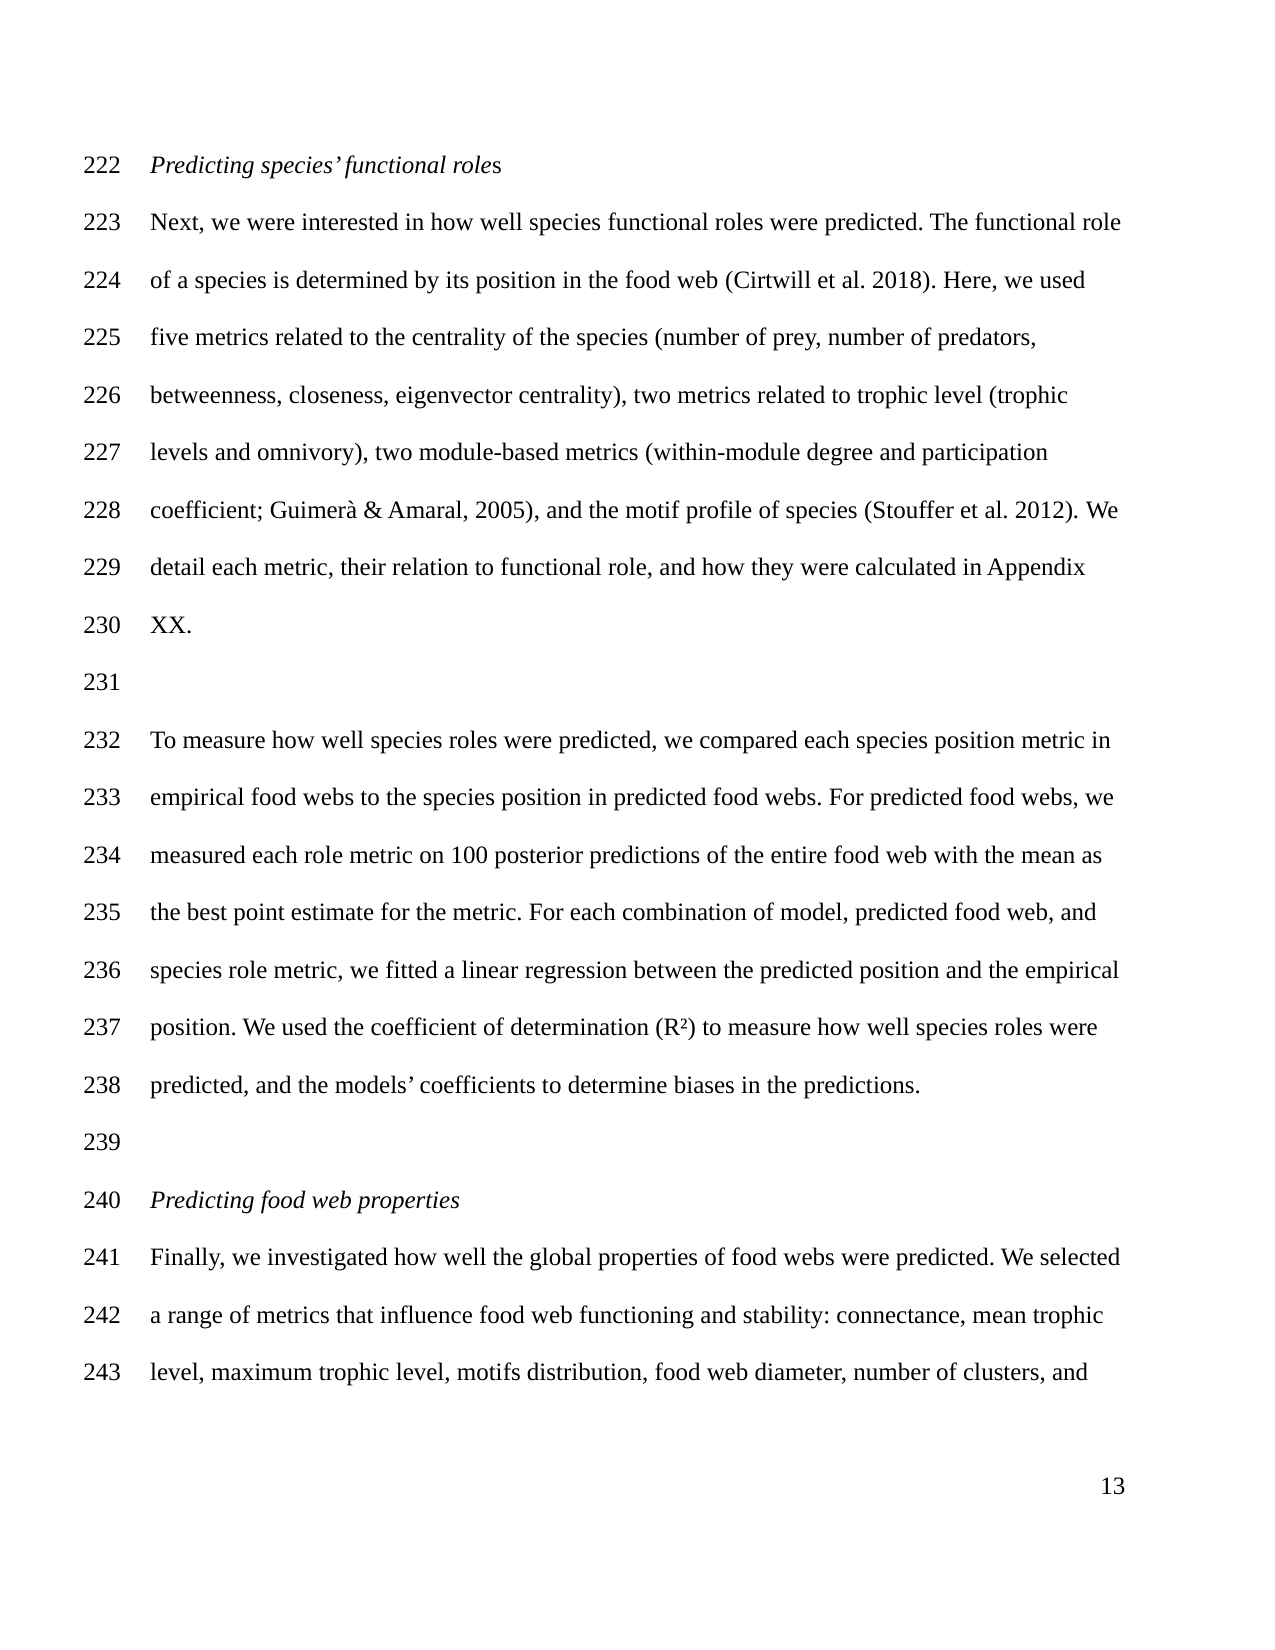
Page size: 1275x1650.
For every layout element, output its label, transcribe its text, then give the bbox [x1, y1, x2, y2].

text Predicting food web properties [150, 1185, 1125, 1214]
text Predicting species’ functional roles [150, 150, 1125, 179]
text To measure how well species roles were predicted, we compared each species position metric in empirical food webs to the species position in predicted food webs. For predicted food webs, we measured each role metric on 100 posterior predictions of the entire food web with the mean as the best point estimate for the metric. For each combination of model, predicted food web, and species role metric, we fitted a linear regression between the predicted position and the empirical position. We used the coefficient of determination (R²) to measure how well species roles were predicted, and the models’ coefficients to determine biases in the predictions. [150, 725, 1125, 1099]
text Next, we were interested in how well species functional roles were predicted. The functional role of a species is determined by its position in the food web (Cirtwill et al. 2018). Here, we used five metrics related to the centrality of the species (number of prey, number of predators, betweenness, closeness, eigenvector centrality), two metrics related to trophic level (trophic levels and omnivory), two module-based metrics (within-module degree and participation coefficient; Guimerà & Amaral, 2005), and the motif profile of species (Stouffer et al. 2012). We detail each metric, their relation to functional role, and how they were calculated in Appendix XX. [150, 207, 1125, 639]
text Finally, we investigated how well the global properties of food webs were predicted. We selected a range of metrics that influence food web functioning and stability: connectance, mean trophic level, maximum trophic level, motifs distribution, food web diameter, number of clusters, and [150, 1242, 1125, 1386]
